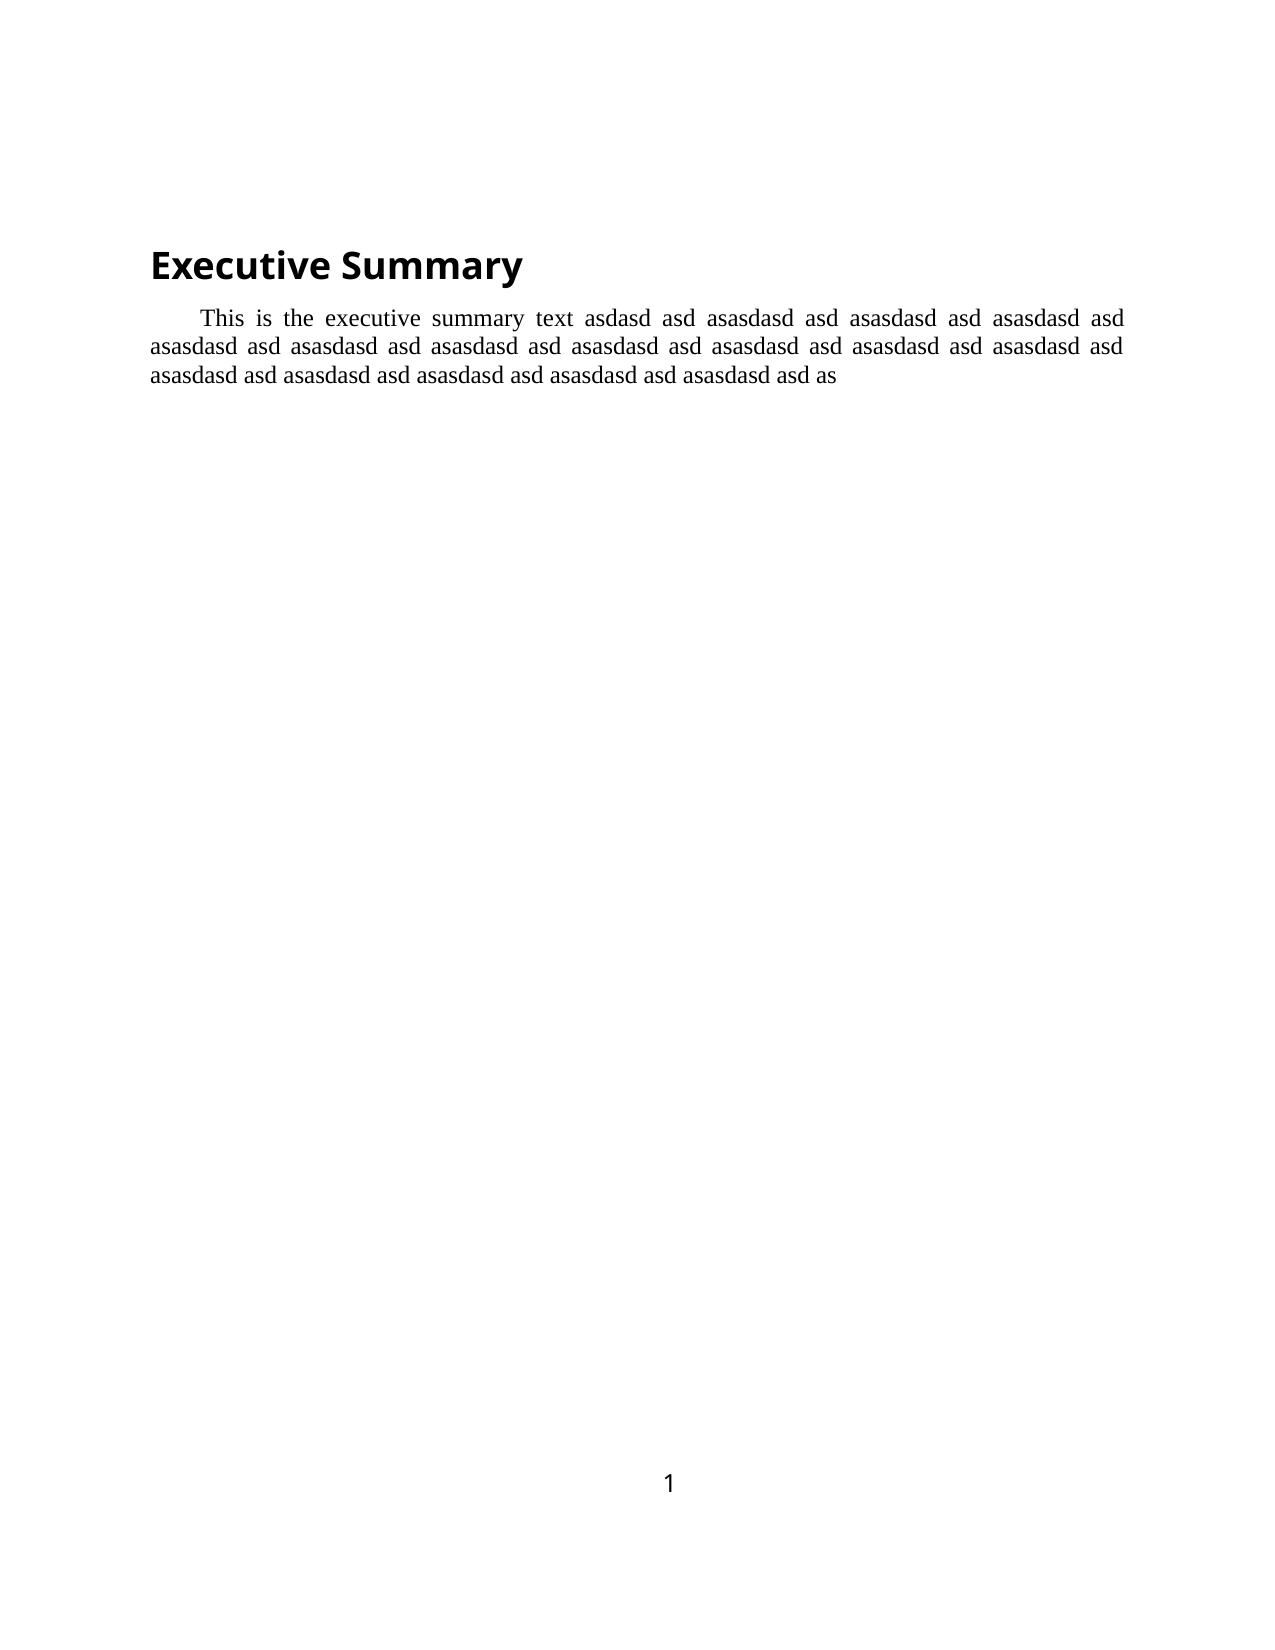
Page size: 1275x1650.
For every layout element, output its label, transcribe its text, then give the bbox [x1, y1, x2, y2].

text This is the executive summary text asdasd asd asasdasd asd asasdasd asd asasdasd asd asasdasd asd asasdasd asd asasdasd asd asasdasd asd asasdasd asd asasdasd asd asasdasd asd asasdasd asd asasdasd asd asasdasd asd asasdasd asd asasdasd asd as [150, 303, 1125, 389]
subtitle Executive Summary [150, 238, 1125, 290]
